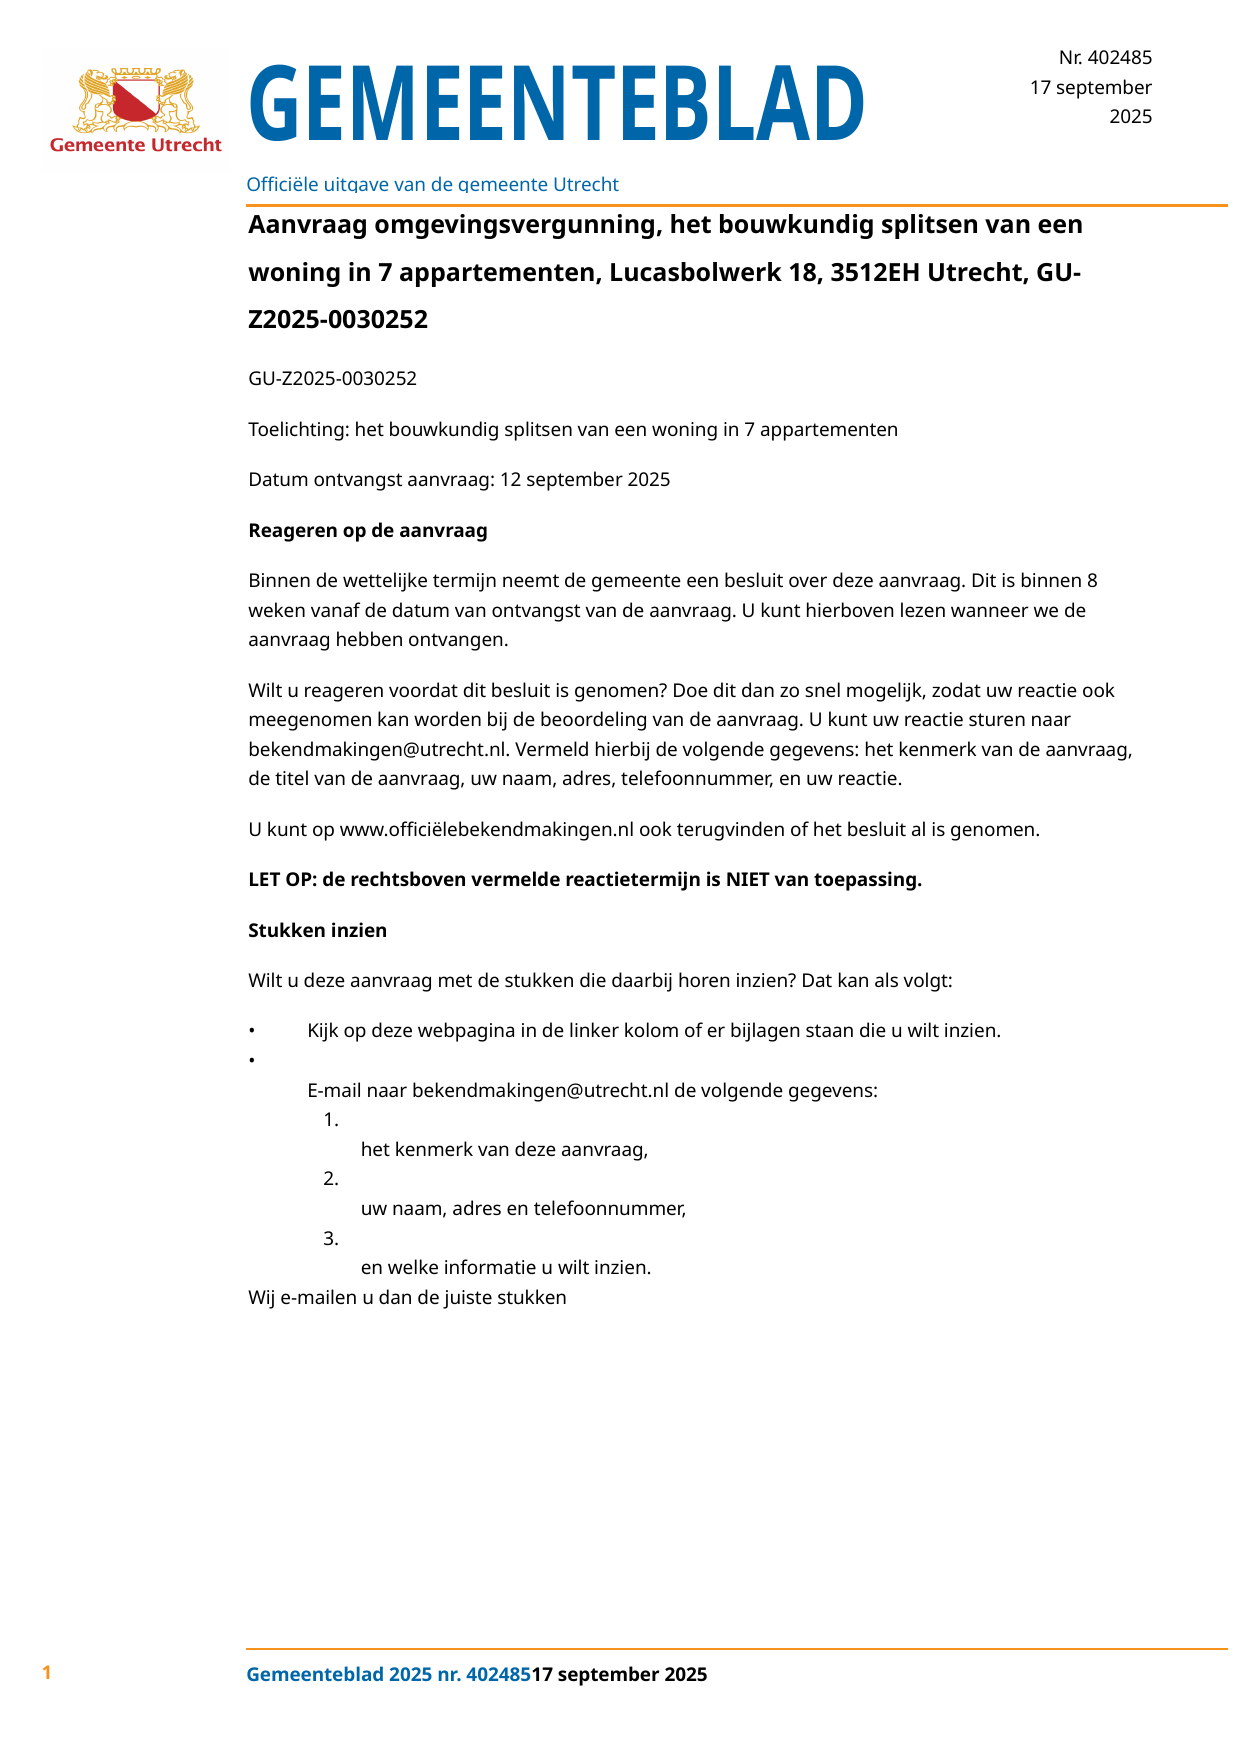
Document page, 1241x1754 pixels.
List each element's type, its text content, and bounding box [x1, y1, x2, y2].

list het kenmerk van deze aanvraag, [323, 1136, 1152, 1162]
list E-mail naar bekendmakingen@utrecht.nl de volgende gegevens: [248, 1077, 1152, 1102]
text Aanvraag omgevingsvergunning, het bouwkundig splitsen van een woning in 7 appartementen, Lucasbolwerk 18, 3512EH Utrecht, GU-Z2025-0030252 [248, 207, 1152, 336]
picture [41, 47, 231, 172]
text GU-Z2025-0030252 [248, 366, 1152, 391]
text Reageren op de aanvraag [248, 517, 1152, 542]
text Datum ontvangst aanvraag: 12 september 2025 [248, 466, 1152, 492]
text Binnen de wettelijke termijn neemt de gemeente een besluit over deze aanvraag. Dit is binnen 8 weken vanaf de datum van ontvangst van de aanvraag. U kunt hierboven lezen wanneer we de aanvraag hebben ontvangen. [248, 567, 1152, 652]
text LET OP: de rechtsboven vermelde reactietermijn is NIET van toepassing. [248, 866, 1152, 892]
text Toelichting: het bouwkundig splitsen van een woning in 7 appartementen [248, 416, 1152, 442]
text Wilt u deze aanvraag met de stukken die daarbij horen inzien? Dat kan als volgt: [248, 967, 1152, 993]
list Kijk op deze webpagina in de linker kolom of er bijlagen staan die u wilt inzien. [248, 1018, 1152, 1043]
list en welke informatie u wilt inzien. [323, 1254, 1152, 1280]
text Stukken inzien [248, 917, 1152, 942]
text Wij e-mailen u dan de juiste stukken [248, 1284, 1152, 1309]
list uw naam, adres en telefoonnummer, [323, 1195, 1152, 1221]
text U kunt op www.officiëlebekendmakingen.nl ook terugvinden of het besluit al is genomen. [248, 816, 1152, 842]
text Wilt u reageren voordat dit besluit is genomen? Doe dit dan zo snel mogelijk, zodat uw reactie ook meegenomen kan worden bij de beoordeling van de aanvraag. U kunt uw reactie sturen naar bekendmakingen@utrecht.nl. Vermeld hierbij de volgende gegevens: het kenmerk van de aanvraag, de titel van de aanvraag, uw naam, adres, telefoonnummer, en uw reactie. [248, 677, 1152, 791]
